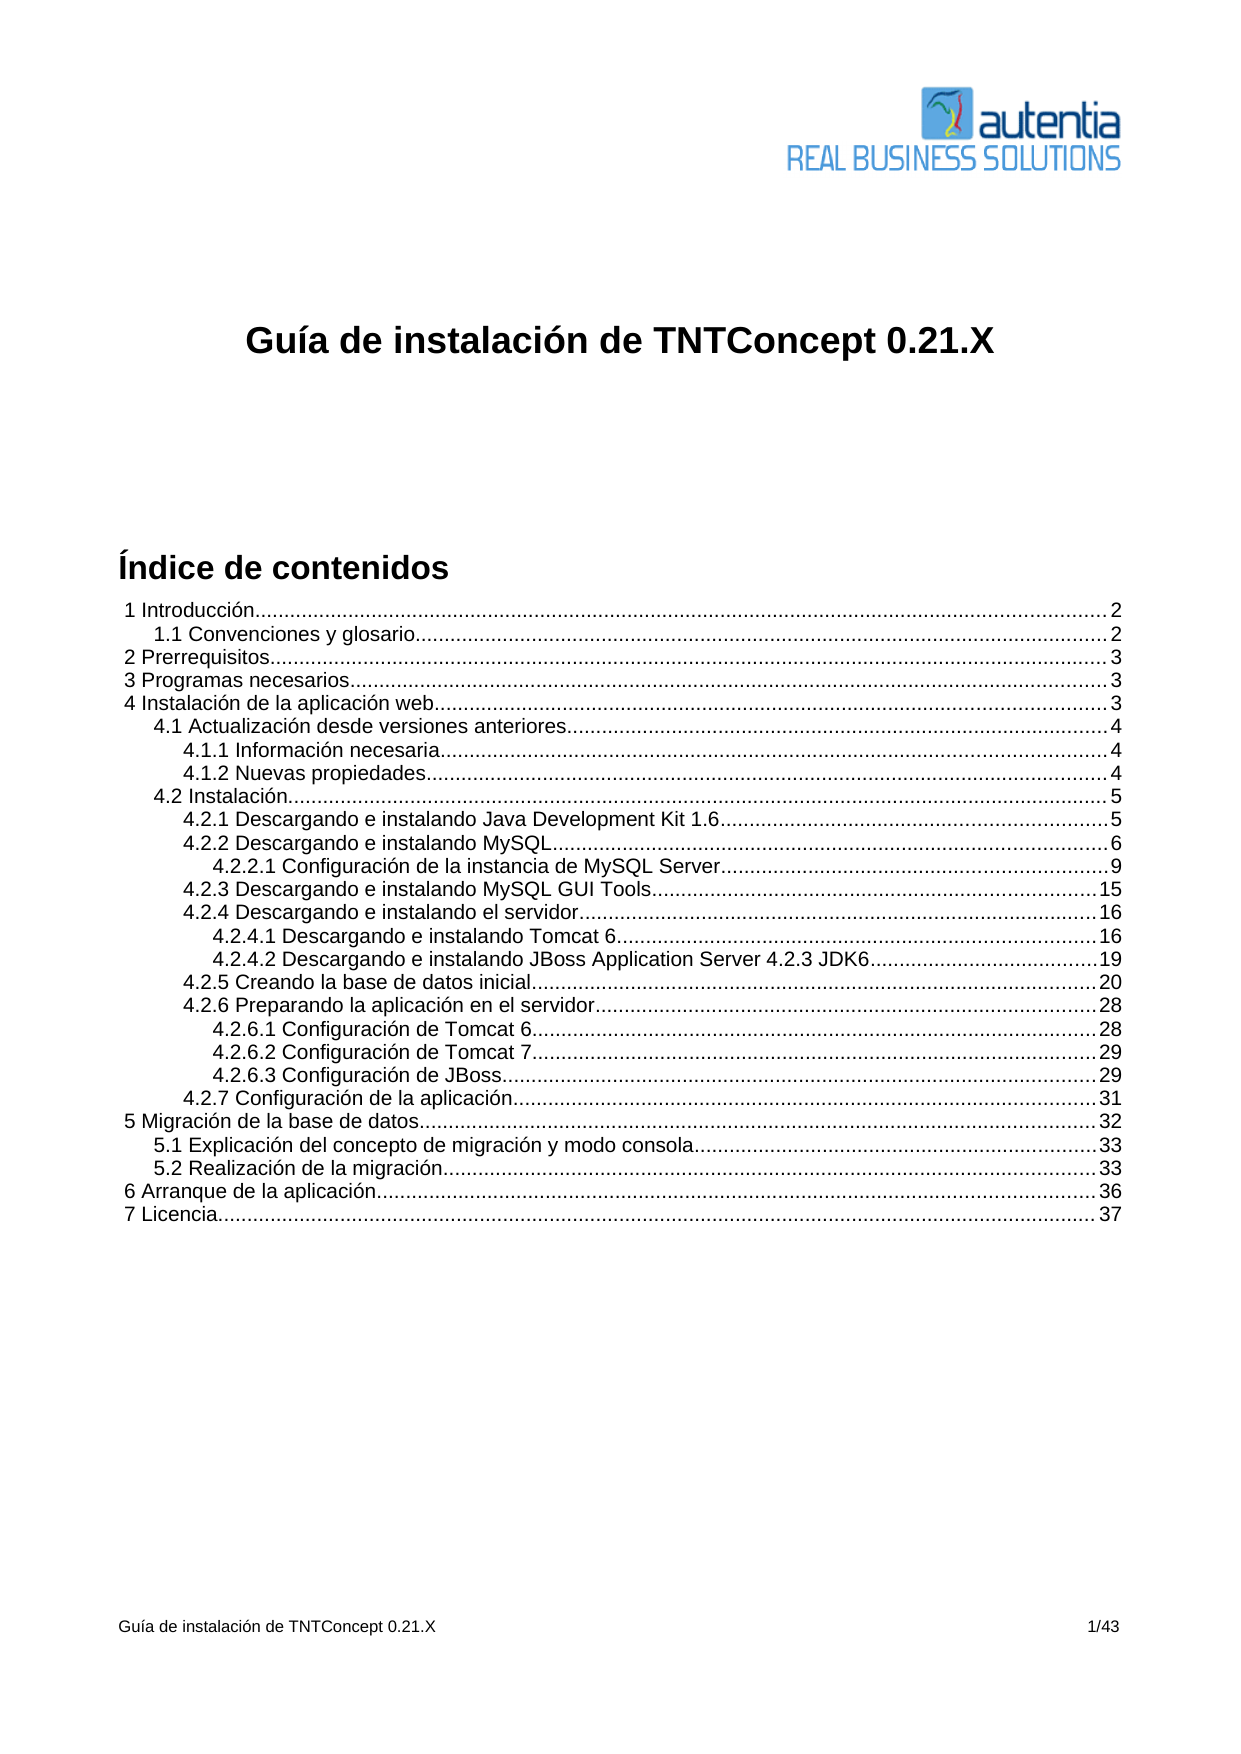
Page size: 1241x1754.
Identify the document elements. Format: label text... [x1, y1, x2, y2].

text 4.2.6.2 Configuración de Tomcat 7 29 [207, 1040, 1122, 1063]
text 7 Licencia 37 [118, 1203, 1122, 1226]
text 4.2.5 Creando la base de datos inicial 20 [177, 971, 1122, 994]
text 1 Introducción 2 [118, 599, 1122, 622]
text 4.1 Actualización desde versiones anteriores 4 [148, 715, 1122, 738]
picture [782, 85, 1123, 178]
text 4.2.3 Descargando e instalando MySQL GUI Tools 15 [177, 878, 1122, 901]
text 4.2.4.2 Descargando e instalando JBoss Application Server 4.2.3 JDK6 19 [207, 947, 1122, 971]
text 5 Migración de la base de datos 32 [118, 1110, 1122, 1133]
text 4.2.1 Descargando e instalando Java Development Kit 1.6 5 [177, 808, 1122, 831]
text 4.2.2.1 Configuración de la instancia de MySQL Server 9 [207, 854, 1122, 878]
text 4.2.4.1 Descargando e instalando Tomcat 6 16 [207, 924, 1122, 947]
text 5.1 Explicación del concepto de migración y modo consola 33 [148, 1133, 1122, 1156]
text 3 Programas necesarios 3 [118, 669, 1122, 692]
text 4.2.7 Configuración de la aplicación 31 [177, 1087, 1122, 1110]
text 1.1 Convenciones y glosario 2 [148, 622, 1122, 645]
text 4.2.6 Preparando la aplicación en el servidor 28 [177, 994, 1122, 1017]
text 4.2.4 Descargando e instalando el servidor 16 [177, 901, 1122, 924]
text 4.2.6.1 Configuración de Tomcat 6 28 [207, 1017, 1122, 1040]
text 4.2 Instalación 5 [148, 785, 1122, 808]
text 5.2 Realización de la migración 33 [148, 1156, 1122, 1180]
text Guía de instalación de TNTConcept 0.21.X [118, 320, 1122, 362]
text 4.1.1 Información necesaria 4 [177, 738, 1122, 762]
text 4.2.6.3 Configuración de JBoss 29 [207, 1063, 1122, 1087]
text 4.1.2 Nuevas propiedades 4 [177, 762, 1122, 785]
text 4.2.2 Descargando e instalando MySQL 6 [177, 831, 1122, 854]
text 2 Prerrequisitos 3 [118, 645, 1122, 669]
subtitle Índice de contenidos [118, 549, 1122, 586]
text 4 Instalación de la aplicación web 3 [118, 692, 1122, 715]
text 6 Arranque de la aplicación 36 [118, 1180, 1122, 1203]
